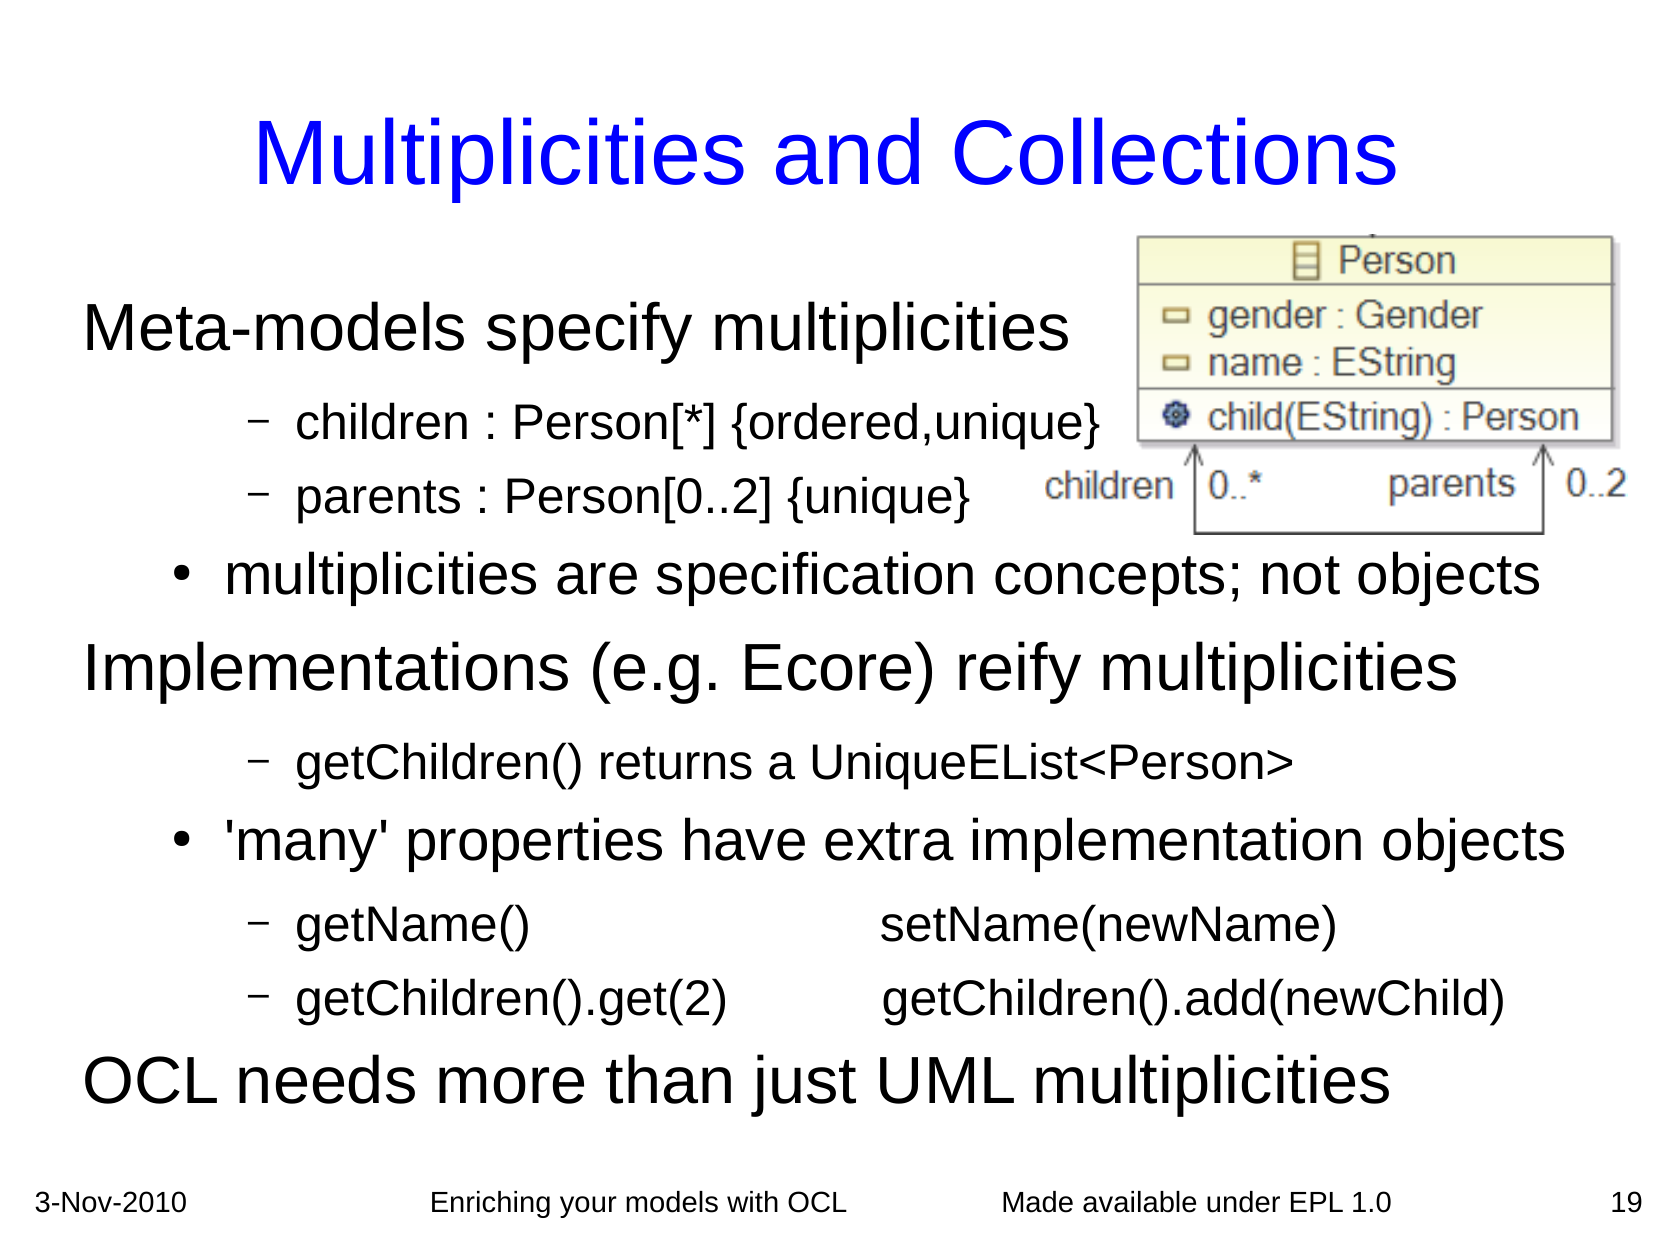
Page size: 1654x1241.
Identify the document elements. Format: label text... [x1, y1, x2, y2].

picture [1045, 234, 1628, 535]
list Meta-models specify multiplicities children : Person[*] {ordered,unique} parents : Person[0..2] {unique} multiplicities are specification concepts; not objects Implementations (e.g. Ecore) reify multiplicities getChildren() returns a UniqueEList<Person> 'many' properties have extra implementation objects getName() setName(newName) getChildren().get(2) getChildren().add(newChild) OCL needs more than just UML multiplicities [82, 290, 1571, 1118]
title Multiplicities and Collections [82, 49, 1571, 257]
